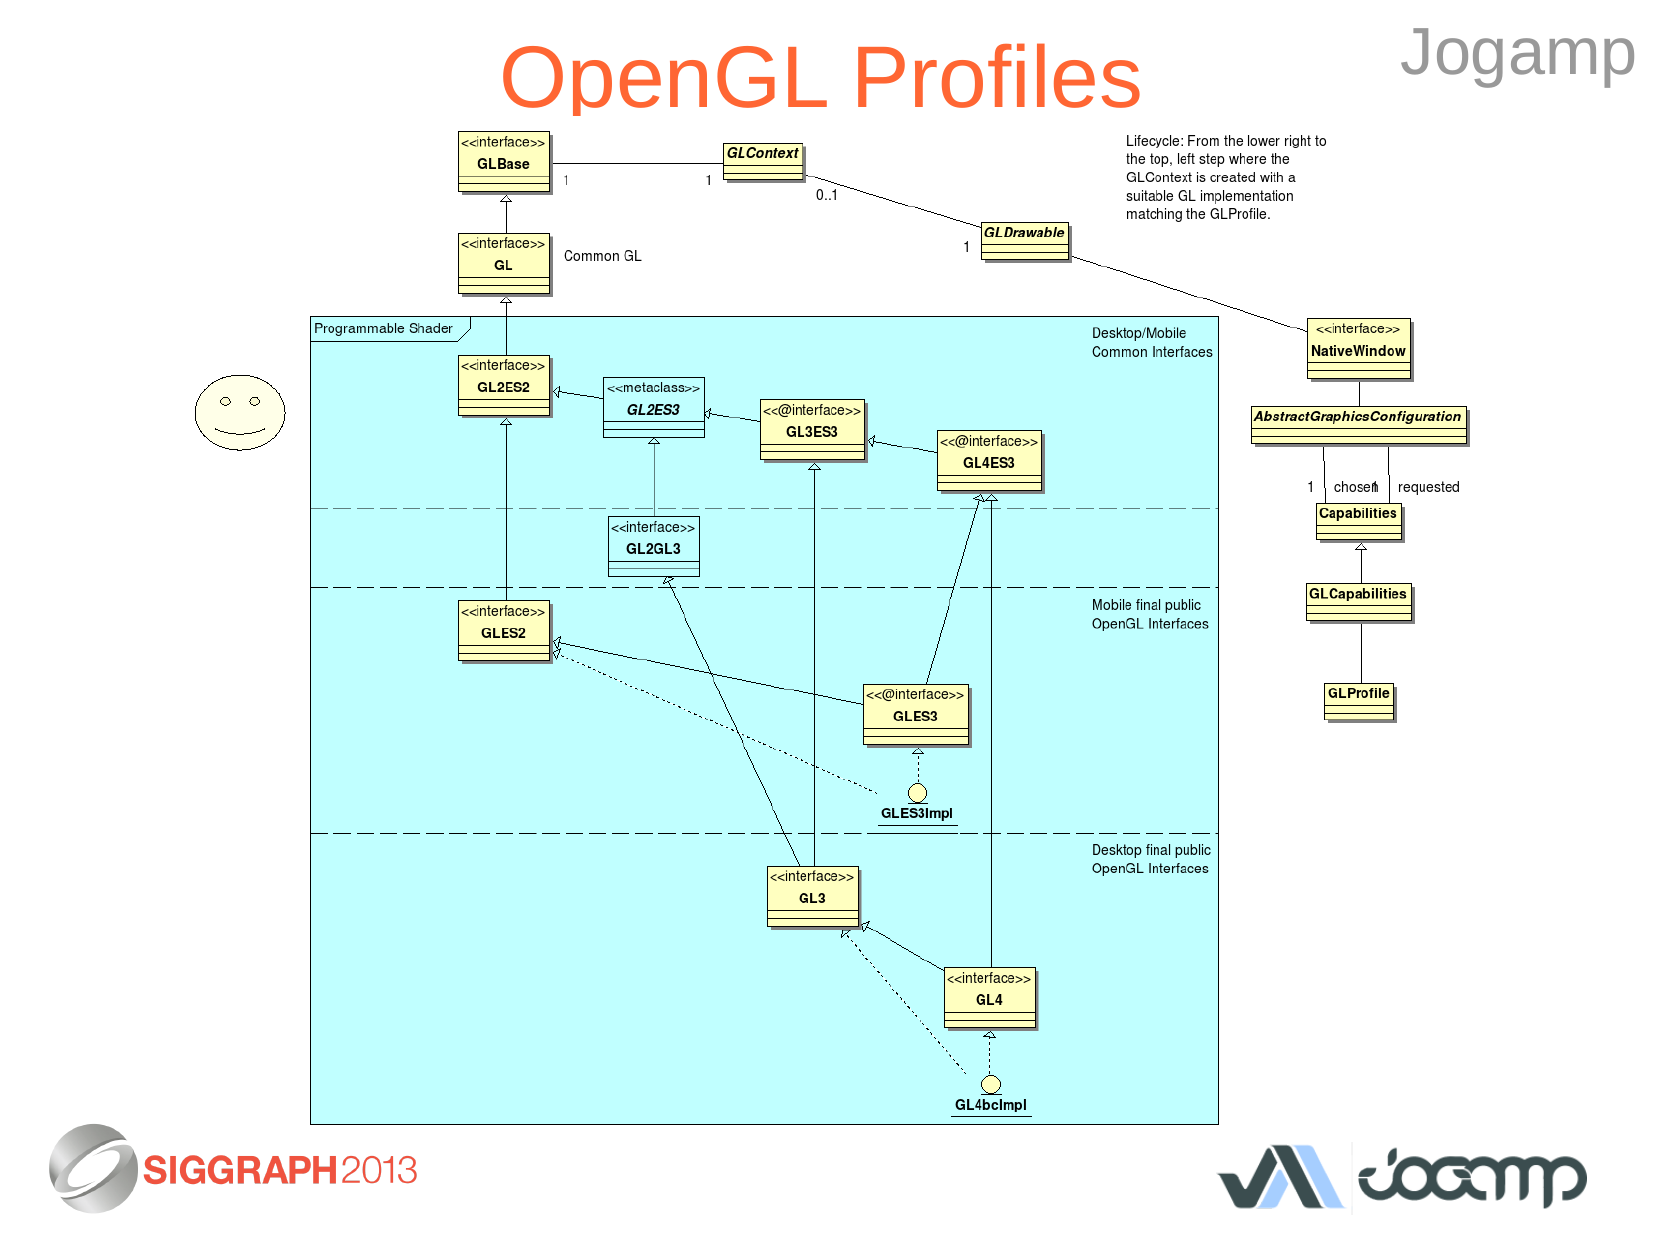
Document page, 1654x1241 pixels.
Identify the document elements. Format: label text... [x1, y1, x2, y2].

text_box [195, 375, 286, 451]
picture [45, 116, 1587, 1215]
text_box Jogamp [1385, 6, 1654, 112]
title OpenGL Profiles [68, 15, 1576, 139]
